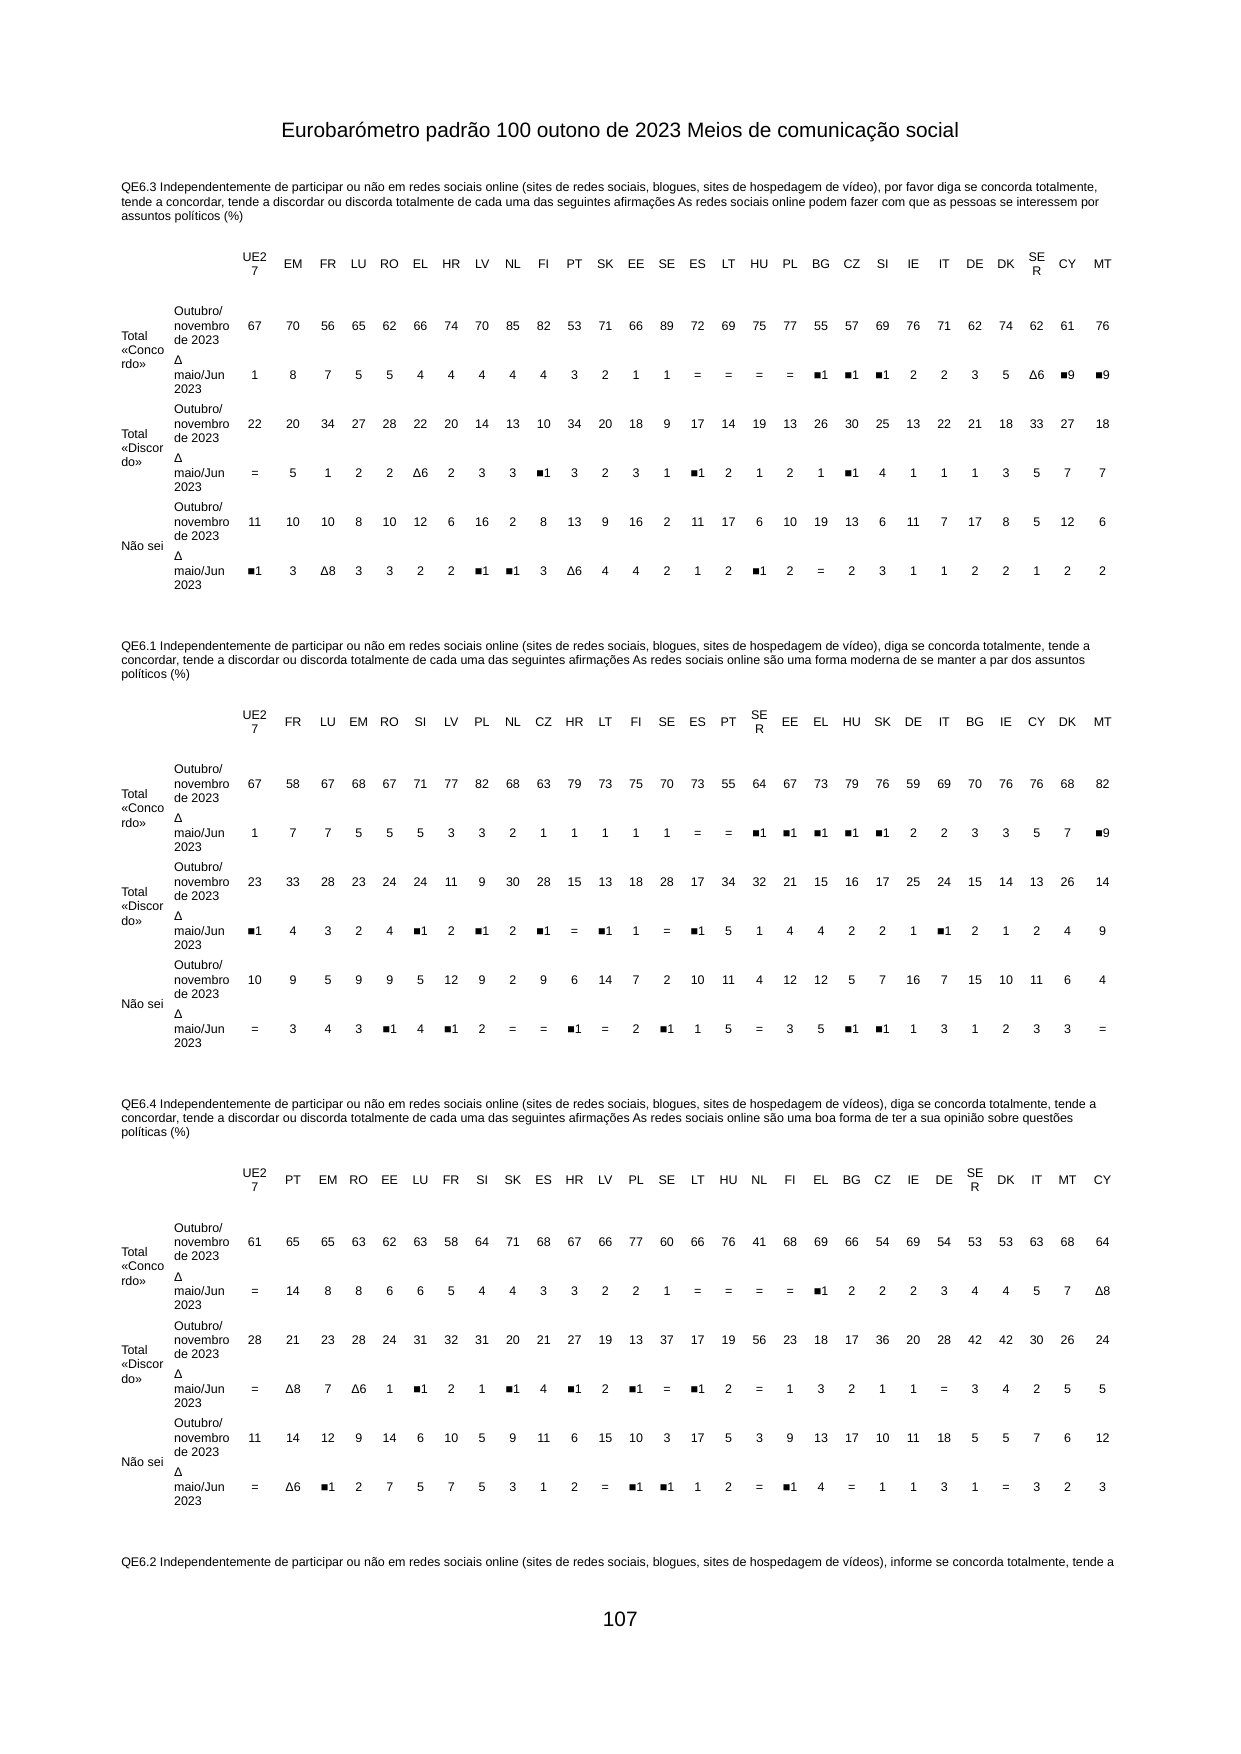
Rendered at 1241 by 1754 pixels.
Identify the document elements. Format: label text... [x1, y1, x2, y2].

table_cell = [528, 1004, 559, 1053]
table_cell [1052, 226, 1083, 246]
table_cell 11 [898, 1413, 928, 1462]
table_cell [959, 1511, 990, 1531]
table_cell 5 [343, 350, 374, 399]
table_cell [929, 595, 959, 615]
table_cell 58 [436, 1217, 466, 1266]
table_cell 6 [1052, 955, 1083, 1004]
table_cell IT [929, 246, 959, 281]
table_cell 70 [651, 759, 682, 808]
table_cell 9 [374, 955, 405, 1004]
table_cell 2 [713, 1364, 744, 1413]
table_cell = [236, 448, 273, 497]
table_cell 22 [929, 399, 959, 448]
table_cell Δ8 [273, 1364, 312, 1413]
table_cell 10 [775, 497, 805, 546]
table_cell CZ [867, 1163, 898, 1197]
table_cell [1052, 1531, 1083, 1551]
table_cell [405, 1197, 436, 1217]
table_cell 61 [236, 1217, 273, 1266]
table_cell [775, 1053, 805, 1073]
table_cell Total «Concordo» [118, 1217, 171, 1315]
table_cell 9 [273, 955, 312, 1004]
table_cell QE6.4 Independentemente de participar ou não em redes sociais online (sites de redes sociais, blogues, sites de hospedagem de vídeos), diga se concorda totalmente, tende a concordar, tende a discordar ou discorda totalmente de cada uma das seguintes afirmações As redes sociais online são uma boa forma de ter a sua opinião sobre questões políticas (%) [118, 1093, 1122, 1142]
table_cell ■1 [805, 808, 836, 857]
table_cell 1 [990, 906, 1021, 955]
table_cell = [744, 1004, 774, 1053]
table_cell SK [590, 246, 621, 281]
table_cell [836, 1197, 867, 1217]
table_cell [929, 1053, 959, 1073]
table_cell 17 [682, 1315, 713, 1364]
table_cell Δ6 [1021, 350, 1052, 399]
table_cell 2 [867, 1266, 898, 1315]
table_cell [805, 595, 836, 615]
table_cell [713, 226, 744, 246]
table_cell 1 [775, 1364, 805, 1413]
table_cell [236, 1053, 273, 1073]
table_cell 13 [775, 399, 805, 448]
table_cell 19 [805, 497, 836, 546]
table_cell IE [990, 704, 1021, 739]
table_cell [273, 1142, 312, 1162]
table_cell [621, 739, 651, 759]
table_cell [805, 281, 836, 301]
table_cell 13 [898, 399, 928, 448]
table_cell [959, 1073, 990, 1093]
table_cell 1 [898, 906, 928, 955]
table_cell [898, 1053, 928, 1073]
table_cell [898, 615, 928, 635]
table_cell [1052, 684, 1083, 704]
table_cell 10 [867, 1413, 898, 1462]
table_cell [118, 1053, 171, 1073]
table_header QE6.3 Independentemente de participar ou não em redes sociais online (sites de redes sociais, blogues, sites de hospedagem de vídeo), por favor diga se concorda totalmente, tende a concordar, tende a discordar ou discorda totalmente de cada uma das seguintes afirmações As redes sociais online podem fazer com que as pessoas se interessem por assuntos políticos (%) [118, 177, 1122, 226]
table_cell 18 [621, 399, 651, 448]
table_cell 2 [898, 808, 928, 857]
table_cell [836, 1511, 867, 1531]
table_cell UE27 [236, 704, 273, 739]
table_cell = [1083, 1004, 1122, 1053]
table_cell 70 [273, 301, 312, 350]
table_cell 60 [651, 1217, 682, 1266]
table_cell [898, 281, 928, 301]
table_cell 2 [436, 1364, 466, 1413]
table_cell 1 [744, 448, 774, 497]
table_cell 63 [528, 759, 559, 808]
table_cell 14 [466, 399, 497, 448]
table_cell 59 [898, 759, 928, 808]
table_cell 23 [775, 1315, 805, 1364]
table_cell 12 [1083, 1413, 1122, 1462]
table_cell [929, 1531, 959, 1551]
table_cell Δ maio/Jun 2023 [171, 546, 236, 595]
table_cell 7 [621, 955, 651, 1004]
table_cell [590, 1197, 621, 1217]
table_cell [374, 1142, 405, 1162]
table_cell 23 [343, 857, 374, 906]
table_cell [590, 1053, 621, 1073]
table_cell 6 [744, 497, 774, 546]
table_cell [682, 1053, 713, 1073]
table_cell HU [744, 246, 774, 281]
table_cell 1 [528, 1462, 559, 1511]
table_cell 1 [898, 1364, 928, 1413]
table_cell [590, 1531, 621, 1551]
table_cell 64 [1083, 1217, 1122, 1266]
table_cell = [744, 350, 774, 399]
table_cell ■1 [867, 350, 898, 399]
table_cell [1021, 1053, 1052, 1073]
table_cell 4 [805, 1462, 836, 1511]
table_cell [621, 684, 651, 704]
table_cell SE [651, 246, 682, 281]
table_cell [528, 1531, 559, 1551]
table_cell 72 [682, 301, 713, 350]
table_cell 26 [805, 399, 836, 448]
table_cell [990, 1197, 1021, 1217]
table_cell 4 [466, 1266, 497, 1315]
table_cell [1052, 281, 1083, 301]
table_cell 4 [621, 546, 651, 595]
table_cell Outubro/novembro de 2023 [171, 857, 236, 906]
table_cell [805, 1142, 836, 1162]
table_cell SE [651, 704, 682, 739]
table_cell 2 [898, 350, 928, 399]
table_cell ES [528, 1163, 559, 1197]
table_cell 2 [497, 955, 528, 1004]
table_cell [744, 1073, 774, 1093]
table_cell 13 [805, 1413, 836, 1462]
table_cell = [990, 1462, 1021, 1511]
table_cell 5 [405, 955, 436, 1004]
table_cell [959, 226, 990, 246]
table_cell 11 [528, 1413, 559, 1462]
table_cell 31 [466, 1315, 497, 1364]
table_cell [1021, 684, 1052, 704]
table_cell 4 [528, 1364, 559, 1413]
table_cell [744, 684, 774, 704]
table_cell [929, 1073, 959, 1093]
table_cell 1 [651, 1266, 682, 1315]
table_cell 1 [898, 448, 928, 497]
table_cell IE [898, 1163, 928, 1197]
table_cell [959, 1142, 990, 1162]
table_cell [805, 1073, 836, 1093]
table_cell = [805, 546, 836, 595]
table_cell NL [497, 246, 528, 281]
table_cell 68 [343, 759, 374, 808]
table_cell 2 [836, 906, 867, 955]
table_cell [929, 1142, 959, 1162]
table_cell [436, 1197, 466, 1217]
table_cell 4 [374, 906, 405, 955]
table_cell [1083, 615, 1122, 635]
table_cell 2 [405, 546, 436, 595]
table_cell [1021, 1197, 1052, 1217]
table_cell [559, 1511, 590, 1531]
table_cell BG [836, 1163, 867, 1197]
table_cell 20 [898, 1315, 928, 1364]
table_cell 11 [236, 497, 273, 546]
table_cell [1021, 1073, 1052, 1093]
table_cell 1 [621, 808, 651, 857]
table_cell 16 [836, 857, 867, 906]
table_cell [713, 1531, 744, 1551]
table_cell [805, 226, 836, 246]
table_cell 5 [959, 1413, 990, 1462]
table_cell 55 [713, 759, 744, 808]
table_cell Não sei [118, 1413, 171, 1511]
table_cell 27 [559, 1315, 590, 1364]
table_cell [621, 595, 651, 615]
table_cell [273, 615, 312, 635]
table_cell [343, 1142, 374, 1162]
table_cell 8 [528, 497, 559, 546]
table_cell [236, 684, 273, 704]
table_cell [990, 615, 1021, 635]
table_cell 4 [405, 1004, 436, 1053]
table_cell 3 [959, 808, 990, 857]
table_cell HR [436, 246, 466, 281]
table_cell 3 [374, 546, 405, 595]
table_cell 7 [273, 808, 312, 857]
table_cell 76 [867, 759, 898, 808]
table_cell 17 [836, 1315, 867, 1364]
table_cell SK [497, 1163, 528, 1197]
table_cell HU [836, 704, 867, 739]
table_cell IT [929, 704, 959, 739]
table_cell 7 [1021, 1413, 1052, 1462]
table_cell [436, 226, 466, 246]
table_cell 68 [528, 1217, 559, 1266]
table_cell [990, 1073, 1021, 1093]
table_cell [118, 246, 171, 281]
table_cell 1 [590, 808, 621, 857]
table_cell [775, 226, 805, 246]
table_cell [867, 1053, 898, 1073]
table_cell 55 [805, 301, 836, 350]
table_cell RO [374, 246, 405, 281]
table_cell [651, 226, 682, 246]
table_cell [171, 1142, 236, 1162]
table_cell 3 [959, 1364, 990, 1413]
table_cell NL [744, 1163, 774, 1197]
table_cell 2 [836, 546, 867, 595]
table_cell 1 [466, 1364, 497, 1413]
table_cell 42 [959, 1315, 990, 1364]
table_cell ■1 [651, 1004, 682, 1053]
table_cell [713, 1142, 744, 1162]
table_cell ■1 [528, 448, 559, 497]
table_cell 37 [651, 1315, 682, 1364]
table_cell 68 [1052, 759, 1083, 808]
table_cell 3 [559, 1266, 590, 1315]
table_cell 76 [898, 301, 928, 350]
table_cell 4 [466, 350, 497, 399]
table_cell [651, 1142, 682, 1162]
table_cell 9 [343, 1413, 374, 1462]
table_cell [1052, 739, 1083, 759]
table_cell 17 [682, 857, 713, 906]
table_cell 2 [929, 808, 959, 857]
table_cell [313, 739, 343, 759]
table_cell Δ maio/Jun 2023 [171, 1364, 236, 1413]
table_cell 34 [313, 399, 343, 448]
table_cell [118, 1163, 171, 1197]
table_cell SER [959, 1163, 990, 1197]
table_cell [898, 595, 928, 615]
table_cell 2 [929, 350, 959, 399]
table_cell [990, 739, 1021, 759]
table_cell 28 [651, 857, 682, 906]
table_cell [990, 1511, 1021, 1531]
table_cell 18 [929, 1413, 959, 1462]
table_cell [374, 1511, 405, 1531]
table_cell 28 [528, 857, 559, 906]
table_cell 12 [313, 1413, 343, 1462]
table_cell 3 [929, 1462, 959, 1511]
table_cell [1052, 595, 1083, 615]
table_cell [1083, 226, 1122, 246]
table_cell SER [1021, 246, 1052, 281]
table_cell 58 [273, 759, 312, 808]
table_cell [990, 595, 1021, 615]
table_cell 2 [436, 448, 466, 497]
table_cell PT [713, 704, 744, 739]
table_cell [682, 226, 713, 246]
table_cell [898, 1531, 928, 1551]
table_cell [436, 595, 466, 615]
table_cell [775, 1142, 805, 1162]
table_cell [466, 595, 497, 615]
table_cell 14 [273, 1266, 312, 1315]
table_cell [405, 1053, 436, 1073]
table_cell Outubro/novembro de 2023 [171, 1217, 236, 1266]
table_cell = [590, 1004, 621, 1053]
table_cell 53 [959, 1217, 990, 1266]
table_cell [171, 1531, 236, 1551]
table_cell 22 [236, 399, 273, 448]
table_cell 1 [651, 448, 682, 497]
table_cell 5 [1021, 1266, 1052, 1315]
table_cell 26 [1052, 1315, 1083, 1364]
table_cell 9 [497, 1413, 528, 1462]
table_cell 54 [867, 1217, 898, 1266]
table_cell [682, 1142, 713, 1162]
table_cell 7 [1052, 1266, 1083, 1315]
table_cell DK [1052, 704, 1083, 739]
table_cell 14 [990, 857, 1021, 906]
table_cell 2 [959, 906, 990, 955]
table_cell 3 [959, 350, 990, 399]
table_cell 71 [590, 301, 621, 350]
table_cell 23 [236, 857, 273, 906]
table_cell [528, 1197, 559, 1217]
table_cell 73 [590, 759, 621, 808]
table_cell [929, 739, 959, 759]
table_cell Total «Concordo» [118, 301, 171, 399]
table_cell 3 [1021, 1462, 1052, 1511]
table_cell 4 [990, 1364, 1021, 1413]
table_cell [713, 739, 744, 759]
table_cell MT [1083, 704, 1122, 739]
table_cell 2 [559, 1462, 590, 1511]
table_cell 63 [1021, 1217, 1052, 1266]
table_cell EM [313, 1163, 343, 1197]
table_cell [273, 1511, 312, 1531]
table_cell [273, 1531, 312, 1551]
table_cell 28 [929, 1315, 959, 1364]
table_cell 2 [651, 497, 682, 546]
table_cell [898, 1073, 928, 1093]
table_cell BG [959, 704, 990, 739]
table_cell PL [466, 704, 497, 739]
table_cell = [713, 808, 744, 857]
table_cell 16 [898, 955, 928, 1004]
table_cell [1021, 595, 1052, 615]
table_cell CZ [528, 704, 559, 739]
table_cell [405, 739, 436, 759]
table_cell [805, 1053, 836, 1073]
table_cell [236, 281, 273, 301]
table_cell 2 [990, 1004, 1021, 1053]
table_cell PT [559, 246, 590, 281]
table_cell [929, 1197, 959, 1217]
table_cell [1083, 595, 1122, 615]
table_cell [497, 1053, 528, 1073]
table_cell = [559, 906, 590, 955]
table_cell 28 [236, 1315, 273, 1364]
table_cell 69 [867, 301, 898, 350]
table_cell SK [867, 704, 898, 739]
table_cell Δ6 [343, 1364, 374, 1413]
table_cell 17 [682, 1413, 713, 1462]
table_cell [343, 1531, 374, 1551]
table_cell 18 [805, 1315, 836, 1364]
table_cell [713, 281, 744, 301]
table_cell Δ maio/Jun 2023 [171, 1004, 236, 1053]
table_cell [775, 1511, 805, 1531]
table_cell [898, 684, 928, 704]
table_cell [621, 1197, 651, 1217]
table_cell 7 [1083, 448, 1122, 497]
table_cell 4 [590, 546, 621, 595]
table_cell 5 [713, 1004, 744, 1053]
table_cell 3 [621, 448, 651, 497]
table_cell LT [682, 1163, 713, 1197]
table_cell [959, 615, 990, 635]
table_cell [867, 1197, 898, 1217]
table_cell [590, 1073, 621, 1093]
table_cell 15 [805, 857, 836, 906]
table_cell 5 [374, 808, 405, 857]
table_cell 67 [775, 759, 805, 808]
table_cell 3 [929, 1004, 959, 1053]
table_cell 11 [1021, 955, 1052, 1004]
table_cell [590, 684, 621, 704]
table_cell [959, 739, 990, 759]
table_cell [436, 615, 466, 635]
table_cell 32 [436, 1315, 466, 1364]
table_cell [775, 1073, 805, 1093]
table_cell = [236, 1266, 273, 1315]
table_cell [343, 281, 374, 301]
table_cell 10 [528, 399, 559, 448]
table_cell 5 [466, 1462, 497, 1511]
table_cell [171, 595, 236, 615]
table_cell PL [775, 246, 805, 281]
table_cell = [744, 1266, 774, 1315]
table_cell QE6.1 Independentemente de participar ou não em redes sociais online (sites de redes sociais, blogues, sites de hospedagem de vídeo), diga se concorda totalmente, tende a concordar, tende a discordar ou discorda totalmente de cada uma das seguintes afirmações As redes sociais online são uma forma moderna de se manter a par dos assuntos políticos (%) [118, 635, 1122, 684]
table_cell [118, 1142, 171, 1162]
table_cell 5 [836, 955, 867, 1004]
table_cell [171, 1511, 236, 1531]
table_cell 25 [867, 399, 898, 448]
table_cell 53 [559, 301, 590, 350]
table_cell [1083, 281, 1122, 301]
table_cell 4 [436, 350, 466, 399]
table_cell [682, 1511, 713, 1531]
table_cell [313, 1073, 343, 1093]
table_cell 10 [236, 955, 273, 1004]
table_cell 6 [436, 497, 466, 546]
table_cell 15 [959, 857, 990, 906]
table_cell 28 [313, 857, 343, 906]
table_cell 14 [713, 399, 744, 448]
table_cell Δ maio/Jun 2023 [171, 808, 236, 857]
table_cell 25 [898, 857, 928, 906]
table_cell FI [775, 1163, 805, 1197]
table_cell LV [436, 704, 466, 739]
table_cell EM [273, 246, 312, 281]
table_cell DE [959, 246, 990, 281]
table_cell 8 [343, 497, 374, 546]
table_cell [1083, 1142, 1122, 1162]
table_cell 7 [313, 1364, 343, 1413]
table_cell = [651, 906, 682, 955]
table_cell 63 [343, 1217, 374, 1266]
table_cell [898, 739, 928, 759]
table_cell [528, 739, 559, 759]
table_cell = [682, 350, 713, 399]
table_cell 5 [343, 808, 374, 857]
table_cell [466, 739, 497, 759]
table_cell 1 [867, 1462, 898, 1511]
table_cell 12 [1052, 497, 1083, 546]
table_cell 9 [466, 955, 497, 1004]
table_cell 9 [1083, 906, 1122, 955]
table_cell [867, 1073, 898, 1093]
table_cell [171, 1073, 236, 1093]
table_cell 65 [343, 301, 374, 350]
table_cell [466, 226, 497, 246]
table_cell = [775, 350, 805, 399]
table_cell [959, 1053, 990, 1073]
table_cell 3 [990, 808, 1021, 857]
table_cell 65 [313, 1217, 343, 1266]
table_cell 2 [1052, 546, 1083, 595]
table_cell [171, 226, 236, 246]
table_cell 57 [836, 301, 867, 350]
table_cell 2 [1021, 906, 1052, 955]
table_cell [171, 1197, 236, 1217]
table_cell [1083, 684, 1122, 704]
table_cell UE27 [236, 1163, 273, 1197]
table_cell 1 [898, 1004, 928, 1053]
table_cell [559, 1073, 590, 1093]
table_cell 1 [929, 448, 959, 497]
table_cell [651, 1531, 682, 1551]
table_cell 5 [713, 1413, 744, 1462]
table_cell 5 [313, 955, 343, 1004]
table_cell 21 [528, 1315, 559, 1364]
table_cell RO [343, 1163, 374, 1197]
table_cell 74 [990, 301, 1021, 350]
table_cell EM [343, 704, 374, 739]
table_cell = [682, 808, 713, 857]
table_cell 23 [313, 1315, 343, 1364]
table_cell CY [1021, 704, 1052, 739]
table_cell [775, 1197, 805, 1217]
table_cell 74 [436, 301, 466, 350]
table_cell FI [528, 246, 559, 281]
table_cell [236, 739, 273, 759]
table_cell [436, 1142, 466, 1162]
table_cell ■1 [682, 448, 713, 497]
table_cell [621, 281, 651, 301]
table_cell [744, 1142, 774, 1162]
table_cell 14 [273, 1413, 312, 1462]
table_cell 66 [682, 1217, 713, 1266]
table_cell [559, 615, 590, 635]
table_cell [559, 595, 590, 615]
table_cell ■1 [775, 808, 805, 857]
table_cell [836, 615, 867, 635]
table_cell [651, 615, 682, 635]
table_cell [528, 595, 559, 615]
table_cell 32 [744, 857, 774, 906]
table_cell ■1 [528, 906, 559, 955]
table_cell [171, 281, 236, 301]
table_cell [559, 1197, 590, 1217]
table_cell 2 [590, 350, 621, 399]
table_cell = [836, 1462, 867, 1511]
table_cell [836, 281, 867, 301]
table_cell 9 [528, 955, 559, 1004]
table_cell [118, 684, 171, 704]
table_cell [466, 1531, 497, 1551]
table_cell 13 [836, 497, 867, 546]
table_cell [374, 226, 405, 246]
table_cell 4 [528, 350, 559, 399]
table_cell SI [466, 1163, 497, 1197]
table_cell 20 [436, 399, 466, 448]
table_cell 62 [374, 1217, 405, 1266]
table_cell 7 [436, 1462, 466, 1511]
table_cell [528, 281, 559, 301]
table_cell ■1 [775, 1462, 805, 1511]
table_cell 2 [651, 955, 682, 1004]
table_cell 76 [1083, 301, 1122, 350]
table_cell [118, 281, 171, 301]
table_cell 6 [559, 1413, 590, 1462]
table_cell ■1 [466, 906, 497, 955]
table_cell [682, 684, 713, 704]
table_cell [466, 1073, 497, 1093]
table_cell 67 [374, 759, 405, 808]
table_cell 6 [1083, 497, 1122, 546]
table_cell [775, 281, 805, 301]
table_cell [313, 281, 343, 301]
table_cell [805, 684, 836, 704]
table_cell [590, 739, 621, 759]
table_cell 5 [374, 350, 405, 399]
table_cell 27 [1052, 399, 1083, 448]
table_cell 24 [374, 857, 405, 906]
table_cell [959, 684, 990, 704]
table_cell 82 [528, 301, 559, 350]
table_cell 17 [836, 1413, 867, 1462]
table_cell 3 [466, 808, 497, 857]
table_cell [528, 226, 559, 246]
table_cell [236, 1511, 273, 1531]
table_cell [436, 684, 466, 704]
table_cell Outubro/novembro de 2023 [171, 955, 236, 1004]
table_cell 4 [497, 1266, 528, 1315]
table_cell ■1 [466, 546, 497, 595]
table_cell ■1 [836, 350, 867, 399]
table_cell 1 [621, 906, 651, 955]
table_cell [744, 1053, 774, 1073]
table_cell 3 [1021, 1004, 1052, 1053]
table_cell 4 [313, 1004, 343, 1053]
table_cell 85 [497, 301, 528, 350]
table_cell [744, 595, 774, 615]
table_cell [374, 615, 405, 635]
table_cell 53 [990, 1217, 1021, 1266]
table_cell 8 [273, 350, 312, 399]
table_cell 13 [497, 399, 528, 448]
table_cell [713, 615, 744, 635]
table_cell 56 [313, 301, 343, 350]
table_cell 5 [805, 1004, 836, 1053]
table_cell [273, 1197, 312, 1217]
table_cell Não sei [118, 955, 171, 1053]
table_cell [590, 615, 621, 635]
table_cell 19 [590, 1315, 621, 1364]
table_cell [990, 281, 1021, 301]
table_cell 2 [497, 808, 528, 857]
table_cell 5 [405, 808, 436, 857]
table_cell 1 [236, 350, 273, 399]
table_cell 2 [621, 1266, 651, 1315]
table_cell 68 [775, 1217, 805, 1266]
table_cell 1 [898, 1462, 928, 1511]
table_cell 56 [744, 1315, 774, 1364]
table_cell [1021, 615, 1052, 635]
table_cell 27 [343, 399, 374, 448]
table_cell 4 [497, 350, 528, 399]
table_cell 8 [990, 497, 1021, 546]
table_cell 17 [867, 857, 898, 906]
table_cell [621, 1073, 651, 1093]
table_cell [590, 1511, 621, 1531]
table_cell 1 [236, 808, 273, 857]
table_cell [171, 739, 236, 759]
table_cell 89 [651, 301, 682, 350]
table_cell RO [374, 704, 405, 739]
table_cell [990, 1053, 1021, 1073]
table_cell [343, 595, 374, 615]
table_cell [959, 1531, 990, 1551]
table_cell [405, 1142, 436, 1162]
table_cell [929, 281, 959, 301]
table_cell ■9 [1083, 808, 1122, 857]
table_cell Outubro/novembro de 2023 [171, 1413, 236, 1462]
table_cell 10 [273, 497, 312, 546]
table_cell ■1 [867, 1004, 898, 1053]
table_cell LV [590, 1163, 621, 1197]
table_cell 10 [990, 955, 1021, 1004]
table_cell UE27 [236, 246, 273, 281]
table_cell 79 [836, 759, 867, 808]
table_cell [590, 226, 621, 246]
table_cell EE [621, 246, 651, 281]
table_cell CZ [836, 246, 867, 281]
table_cell 18 [990, 399, 1021, 448]
table_cell 69 [898, 1217, 928, 1266]
table_cell [405, 615, 436, 635]
table_cell 1 [374, 1364, 405, 1413]
table_cell [466, 684, 497, 704]
table_cell 10 [682, 955, 713, 1004]
table_cell [713, 1511, 744, 1531]
table_cell 2 [775, 448, 805, 497]
table_cell 67 [559, 1217, 590, 1266]
table_cell [273, 1053, 312, 1073]
table_cell 21 [959, 399, 990, 448]
table_cell [118, 1197, 171, 1217]
table_cell 33 [1021, 399, 1052, 448]
table_cell [497, 1511, 528, 1531]
table_cell 5 [436, 1266, 466, 1315]
table_cell ■1 [682, 1364, 713, 1413]
table_cell [236, 226, 273, 246]
table_cell 12 [405, 497, 436, 546]
table_cell [805, 1531, 836, 1551]
table_cell PT [273, 1163, 312, 1197]
table_cell [713, 595, 744, 615]
table_cell 4 [990, 1266, 1021, 1315]
table_cell [405, 684, 436, 704]
table_cell 3 [744, 1413, 774, 1462]
table_cell [775, 595, 805, 615]
table_cell [273, 684, 312, 704]
table_cell ES [682, 704, 713, 739]
table_cell 7 [1052, 448, 1083, 497]
table_cell 75 [744, 301, 774, 350]
table_cell [405, 1531, 436, 1551]
table_cell SI [405, 704, 436, 739]
table_cell [744, 739, 774, 759]
table_cell 3 [497, 1462, 528, 1511]
table_cell = [775, 1266, 805, 1315]
table_cell 62 [959, 301, 990, 350]
table_cell [405, 1511, 436, 1531]
table_cell 6 [405, 1413, 436, 1462]
table_cell 3 [343, 1004, 374, 1053]
table_cell 2 [343, 448, 374, 497]
table_cell [497, 1073, 528, 1093]
table_cell [990, 226, 1021, 246]
table_cell [528, 615, 559, 635]
table_cell [929, 684, 959, 704]
table_cell [929, 226, 959, 246]
table_cell 66 [836, 1217, 867, 1266]
table_cell 79 [559, 759, 590, 808]
table_cell [171, 1053, 236, 1073]
table_cell [1021, 226, 1052, 246]
table_cell [497, 226, 528, 246]
table_cell [590, 1142, 621, 1162]
table_cell 73 [682, 759, 713, 808]
table_cell [867, 226, 898, 246]
table_cell = [682, 1266, 713, 1315]
table_cell [929, 1511, 959, 1531]
table_cell 1 [651, 350, 682, 399]
table_cell [775, 684, 805, 704]
table_cell 7 [929, 955, 959, 1004]
table_cell 14 [1083, 857, 1122, 906]
table_cell [374, 281, 405, 301]
table_cell ■1 [867, 808, 898, 857]
table_cell [775, 739, 805, 759]
table_cell 70 [466, 301, 497, 350]
table_cell ■1 [313, 1462, 343, 1511]
table_cell 17 [959, 497, 990, 546]
table_cell 5 [990, 350, 1021, 399]
table_cell 2 [990, 546, 1021, 595]
table_cell [466, 1142, 497, 1162]
table_cell 1 [682, 546, 713, 595]
table_cell 65 [273, 1217, 312, 1266]
table_cell 1 [959, 1004, 990, 1053]
table_cell [343, 739, 374, 759]
table_cell [1021, 1142, 1052, 1162]
table_cell [682, 1197, 713, 1217]
table_cell 13 [590, 857, 621, 906]
table_cell 13 [1021, 857, 1052, 906]
table_cell 54 [929, 1217, 959, 1266]
table_cell 4 [959, 1266, 990, 1315]
table_cell 82 [1083, 759, 1122, 808]
table_cell 2 [898, 1266, 928, 1315]
table_cell [273, 226, 312, 246]
table_cell Δ8 [313, 546, 343, 595]
table_cell [1021, 739, 1052, 759]
table_cell 4 [744, 955, 774, 1004]
table_cell 77 [775, 301, 805, 350]
table_cell [1021, 1511, 1052, 1531]
table_cell LV [466, 246, 497, 281]
table_cell 4 [273, 906, 312, 955]
table_cell 6 [867, 497, 898, 546]
table_cell 7 [313, 808, 343, 857]
table_cell [436, 1053, 466, 1073]
table_cell 5 [713, 906, 744, 955]
table_cell [236, 1073, 273, 1093]
table_cell 14 [590, 955, 621, 1004]
table_cell 9 [590, 497, 621, 546]
table_cell [836, 1531, 867, 1551]
table_cell = [651, 1364, 682, 1413]
table_cell [497, 615, 528, 635]
table_cell 4 [405, 350, 436, 399]
table_cell 34 [559, 399, 590, 448]
table_cell 24 [929, 857, 959, 906]
table_cell [990, 1531, 1021, 1551]
table_cell [466, 615, 497, 635]
table_cell 4 [805, 906, 836, 955]
table_cell 71 [405, 759, 436, 808]
table_cell [528, 1073, 559, 1093]
table_cell ■1 [621, 1462, 651, 1511]
table_cell 41 [744, 1217, 774, 1266]
table_cell 73 [805, 759, 836, 808]
table_cell [682, 1531, 713, 1551]
table_cell [497, 1531, 528, 1551]
table_cell 10 [621, 1413, 651, 1462]
table_cell 8 [343, 1266, 374, 1315]
table_cell SE [651, 1163, 682, 1197]
table_cell 2 [621, 1004, 651, 1053]
table_cell 12 [436, 955, 466, 1004]
table_cell = [713, 1266, 744, 1315]
table_cell [466, 1197, 497, 1217]
table_cell EE [374, 1163, 405, 1197]
table_cell ■1 [374, 1004, 405, 1053]
table_cell Não sei [118, 497, 171, 595]
table_cell [744, 1197, 774, 1217]
table_cell 3 [929, 1266, 959, 1315]
table_cell [959, 1197, 990, 1217]
table_cell [313, 1197, 343, 1217]
table_cell Δ6 [559, 546, 590, 595]
table_cell FR [436, 1163, 466, 1197]
table_cell 2 [343, 1462, 374, 1511]
table_cell 64 [744, 759, 774, 808]
table_cell [682, 739, 713, 759]
table_cell 36 [867, 1315, 898, 1364]
table_cell NL [497, 704, 528, 739]
table_cell [343, 226, 374, 246]
table_cell [374, 595, 405, 615]
table_cell [959, 595, 990, 615]
table_cell [1052, 1142, 1083, 1162]
table_cell 62 [374, 301, 405, 350]
table_cell 68 [497, 759, 528, 808]
table_cell Total «Discordo» [118, 857, 171, 955]
table_cell Outubro/novembro de 2023 [171, 497, 236, 546]
table_cell 2 [590, 448, 621, 497]
table_cell [1021, 281, 1052, 301]
table_cell [898, 1197, 928, 1217]
table_cell 3 [528, 546, 559, 595]
table_cell [171, 704, 236, 739]
table_cell [497, 1142, 528, 1162]
table_cell 9 [343, 955, 374, 1004]
table_cell [651, 1073, 682, 1093]
table_cell 5 [405, 1462, 436, 1511]
table_cell [805, 615, 836, 635]
table_cell ■1 [929, 906, 959, 955]
table_cell 71 [929, 301, 959, 350]
table_cell 1 [528, 808, 559, 857]
table_cell [236, 1142, 273, 1162]
table_cell Outubro/novembro de 2023 [171, 301, 236, 350]
table_cell ■1 [236, 546, 273, 595]
table_cell [621, 1531, 651, 1551]
table_cell 21 [273, 1315, 312, 1364]
table_cell [343, 684, 374, 704]
table_cell 34 [713, 857, 744, 906]
table_cell [1052, 1511, 1083, 1531]
table_cell DK [990, 246, 1021, 281]
table_cell [171, 684, 236, 704]
table_cell 7 [374, 1462, 405, 1511]
table_cell CY [1083, 1163, 1122, 1197]
table_cell [171, 1163, 236, 1197]
table_cell [313, 1511, 343, 1531]
table_cell [118, 739, 171, 759]
table_cell ■1 [621, 1364, 651, 1413]
table_cell [1083, 739, 1122, 759]
table_cell [1052, 1053, 1083, 1073]
table_cell LU [405, 1163, 436, 1197]
table_cell 3 [436, 808, 466, 857]
table_cell [621, 1511, 651, 1531]
table_cell 5 [1021, 497, 1052, 546]
table_cell = [236, 1364, 273, 1413]
table_cell Δ maio/Jun 2023 [171, 906, 236, 955]
table_cell [313, 1053, 343, 1073]
table_cell 12 [805, 955, 836, 1004]
table_cell [273, 1073, 312, 1093]
table_cell 1 [313, 448, 343, 497]
table_cell [405, 595, 436, 615]
table_cell LU [343, 246, 374, 281]
table_cell 66 [405, 301, 436, 350]
table_cell [805, 1197, 836, 1217]
table_cell 71 [497, 1217, 528, 1266]
table_cell LT [590, 704, 621, 739]
table_cell 1 [651, 808, 682, 857]
table_cell [713, 1053, 744, 1073]
table_cell DK [990, 1163, 1021, 1197]
table_cell 67 [313, 759, 343, 808]
table_cell [343, 1511, 374, 1531]
table_cell 9 [775, 1413, 805, 1462]
table_cell [775, 615, 805, 635]
table_cell ■1 [559, 1364, 590, 1413]
table_cell 2 [713, 448, 744, 497]
table_cell EE [775, 704, 805, 739]
table_cell [990, 1142, 1021, 1162]
table_cell 2 [436, 906, 466, 955]
table_cell [651, 684, 682, 704]
table_cell [236, 595, 273, 615]
table_cell [836, 684, 867, 704]
table_cell 16 [466, 497, 497, 546]
table_cell MT [1083, 246, 1122, 281]
table_cell ■1 [436, 1004, 466, 1053]
table_cell 77 [621, 1217, 651, 1266]
table_cell ■9 [1083, 350, 1122, 399]
table_cell 13 [621, 1315, 651, 1364]
table_cell [836, 1142, 867, 1162]
table_cell BG [805, 246, 836, 281]
table_cell [836, 1053, 867, 1073]
table_cell = [236, 1004, 273, 1053]
table_cell [436, 1511, 466, 1531]
table_cell [651, 739, 682, 759]
table_cell 3 [775, 1004, 805, 1053]
table_cell 5 [1021, 448, 1052, 497]
table_cell 21 [775, 857, 805, 906]
table_cell 2 [651, 546, 682, 595]
table_cell 7 [867, 955, 898, 1004]
table_cell 1 [867, 1364, 898, 1413]
table_cell [867, 1511, 898, 1531]
table_cell ■1 [744, 808, 774, 857]
table_cell 19 [713, 1315, 744, 1364]
table_cell [1021, 1531, 1052, 1551]
table_cell Δ maio/Jun 2023 [171, 1266, 236, 1315]
table_cell 19 [744, 399, 774, 448]
table_cell [374, 1197, 405, 1217]
table_cell 6 [559, 955, 590, 1004]
table_cell 5 [1083, 1364, 1122, 1413]
table_cell 3 [273, 546, 312, 595]
table_cell ES [682, 246, 713, 281]
table_cell 68 [1052, 1217, 1083, 1266]
table_cell FR [313, 246, 343, 281]
table_cell [118, 1531, 171, 1551]
table_cell [374, 684, 405, 704]
table_cell 11 [236, 1413, 273, 1462]
table_cell 69 [929, 759, 959, 808]
table_cell [466, 1053, 497, 1073]
table_cell 11 [713, 955, 744, 1004]
table_cell [744, 615, 774, 635]
table_cell IE [898, 246, 928, 281]
table_cell EL [805, 704, 836, 739]
table_cell 5 [1021, 808, 1052, 857]
table_cell [990, 684, 1021, 704]
table_cell = [929, 1364, 959, 1413]
table_cell [118, 595, 171, 615]
table_cell 69 [713, 301, 744, 350]
table_cell [959, 281, 990, 301]
table_cell SI [867, 246, 898, 281]
table_cell 6 [1052, 1413, 1083, 1462]
table_cell 2 [713, 1462, 744, 1511]
table_cell 1 [1021, 546, 1052, 595]
table_cell [590, 595, 621, 615]
table_cell 18 [621, 857, 651, 906]
table_cell 76 [713, 1217, 744, 1266]
table_cell 13 [559, 497, 590, 546]
table_cell [682, 595, 713, 615]
table_cell [867, 615, 898, 635]
table_cell 69 [805, 1217, 836, 1266]
table_cell ■1 [590, 906, 621, 955]
table_cell [436, 1073, 466, 1093]
table_cell [436, 739, 466, 759]
table_cell 15 [959, 955, 990, 1004]
table_cell 24 [374, 1315, 405, 1364]
table_cell 5 [1052, 1364, 1083, 1413]
table_cell 1 [682, 1004, 713, 1053]
table_cell 5 [466, 1413, 497, 1462]
table_cell ■1 [805, 350, 836, 399]
table_cell 24 [405, 857, 436, 906]
table_cell [313, 615, 343, 635]
table_cell [898, 226, 928, 246]
table_cell 10 [436, 1413, 466, 1462]
table_cell [313, 684, 343, 704]
table_cell [405, 226, 436, 246]
table_cell = [497, 1004, 528, 1053]
table_cell 24 [1083, 1315, 1122, 1364]
table_cell 1 [959, 448, 990, 497]
table_cell PL [621, 1163, 651, 1197]
table_cell 67 [236, 301, 273, 350]
table_cell [713, 1197, 744, 1217]
table_cell ■1 [236, 906, 273, 955]
table_cell QE6.2 Independentemente de participar ou não em redes sociais online (sites de redes sociais, blogues, sites de hospedagem de vídeos), informe se concorda totalmente, tende a [118, 1551, 1122, 1572]
table_cell [559, 739, 590, 759]
table_cell Δ6 [405, 448, 436, 497]
table_cell 2 [497, 497, 528, 546]
table_cell Total «Concordo» [118, 759, 171, 857]
table_cell [836, 595, 867, 615]
table_cell [744, 1531, 774, 1551]
table_cell 2 [836, 1266, 867, 1315]
table_cell [805, 739, 836, 759]
table_cell [559, 1531, 590, 1551]
table_cell = [744, 1462, 774, 1511]
table_cell 6 [405, 1266, 436, 1315]
table_cell 30 [497, 857, 528, 906]
table_cell [313, 1142, 343, 1162]
table_cell Outubro/novembro de 2023 [171, 1315, 236, 1364]
table_cell 5 [990, 1413, 1021, 1462]
table_cell 12 [775, 955, 805, 1004]
table_cell [118, 615, 171, 635]
table_cell 2 [959, 546, 990, 595]
table_cell SER [744, 704, 774, 739]
table_cell 2 [713, 546, 744, 595]
table_cell [651, 281, 682, 301]
table_cell = [236, 1462, 273, 1511]
table_cell LT [713, 246, 744, 281]
table_cell [898, 1511, 928, 1531]
table_cell 30 [1021, 1315, 1052, 1364]
table_cell [559, 226, 590, 246]
table_cell 9 [466, 857, 497, 906]
table_cell 2 [775, 546, 805, 595]
table_cell [313, 226, 343, 246]
table_cell [374, 1073, 405, 1093]
table_cell HR [559, 1163, 590, 1197]
table_cell 20 [273, 399, 312, 448]
table_cell 4 [1083, 955, 1122, 1004]
table_cell ■1 [651, 1462, 682, 1511]
table_cell 2 [374, 448, 405, 497]
table_cell 66 [590, 1217, 621, 1266]
table_cell 7 [313, 350, 343, 399]
table_cell LU [313, 704, 343, 739]
table_cell 3 [273, 1004, 312, 1053]
table_cell [682, 1073, 713, 1093]
table_cell [171, 246, 236, 281]
table_cell [867, 281, 898, 301]
table_cell DE [929, 1163, 959, 1197]
table_cell ■1 [836, 808, 867, 857]
table_cell 26 [1052, 857, 1083, 906]
table_cell 28 [343, 1315, 374, 1364]
table_cell 3 [466, 448, 497, 497]
table_cell [171, 615, 236, 635]
table_cell FI [621, 704, 651, 739]
table_cell ■1 [497, 1364, 528, 1413]
table_cell 7 [1052, 808, 1083, 857]
table_cell 4 [1052, 906, 1083, 955]
table_cell [621, 615, 651, 635]
table_cell 1 [744, 906, 774, 955]
table_cell 6 [374, 1266, 405, 1315]
table_cell 1 [929, 546, 959, 595]
table_cell 2 [1083, 546, 1122, 595]
table_cell 1 [559, 808, 590, 857]
table_cell ■9 [1052, 350, 1083, 399]
table_cell 3 [343, 546, 374, 595]
table_cell 77 [436, 759, 466, 808]
table_cell [236, 615, 273, 635]
table_cell [497, 281, 528, 301]
table_cell 70 [959, 759, 990, 808]
table_cell FR [273, 704, 312, 739]
table_cell 20 [497, 1315, 528, 1364]
table_cell [559, 684, 590, 704]
table_cell [343, 615, 374, 635]
table_cell [343, 1197, 374, 1217]
table_cell Δ8 [1083, 1266, 1122, 1315]
table_cell [867, 684, 898, 704]
table_cell 4 [867, 448, 898, 497]
table_cell [497, 595, 528, 615]
table_cell 17 [682, 399, 713, 448]
table_cell Total «Discordo» [118, 399, 171, 497]
table_cell [118, 226, 171, 246]
table_cell 76 [990, 759, 1021, 808]
table_cell 82 [466, 759, 497, 808]
table_cell [528, 1511, 559, 1531]
table_cell Δ maio/Jun 2023 [171, 1462, 236, 1511]
table_cell [1083, 1511, 1122, 1531]
table_cell 61 [1052, 301, 1083, 350]
table_cell 2 [836, 1364, 867, 1413]
table_cell [898, 1142, 928, 1162]
table_cell 3 [1083, 1462, 1122, 1511]
table_cell ■1 [682, 906, 713, 955]
table_cell 2 [436, 546, 466, 595]
table_cell [713, 684, 744, 704]
table_cell 3 [1052, 1004, 1083, 1053]
table_cell 42 [990, 1315, 1021, 1364]
table_cell IT [1021, 1163, 1052, 1197]
table_cell = [744, 1364, 774, 1413]
table_cell ■1 [836, 448, 867, 497]
table_cell [374, 1531, 405, 1551]
table_cell 18 [1083, 399, 1122, 448]
table_cell [867, 739, 898, 759]
table_cell [651, 1053, 682, 1073]
table_cell [1052, 1197, 1083, 1217]
table_cell [744, 1511, 774, 1531]
table_cell 2 [343, 906, 374, 955]
table_cell [466, 281, 497, 301]
table_cell 2 [1052, 1462, 1083, 1511]
table_cell 3 [313, 906, 343, 955]
table_cell Δ maio/Jun 2023 [171, 350, 236, 399]
table_cell [273, 739, 312, 759]
table_cell [836, 226, 867, 246]
table_cell 14 [374, 1413, 405, 1462]
table_cell [867, 595, 898, 615]
table_cell [236, 1197, 273, 1217]
table_cell 1 [959, 1462, 990, 1511]
table_cell [682, 615, 713, 635]
table_cell 3 [867, 546, 898, 595]
table_cell 2 [466, 1004, 497, 1053]
table_cell 3 [559, 448, 590, 497]
table_cell 1 [805, 448, 836, 497]
table_cell [528, 1142, 559, 1162]
table_cell [621, 226, 651, 246]
table_cell [651, 595, 682, 615]
table_cell [374, 739, 405, 759]
table_cell 1 [621, 350, 651, 399]
table_cell [1052, 615, 1083, 635]
table_cell 11 [682, 497, 713, 546]
table_cell ■1 [805, 1266, 836, 1315]
table_cell 75 [621, 759, 651, 808]
table_cell 9 [651, 399, 682, 448]
table_cell MT [1052, 1163, 1083, 1197]
table_cell [836, 1073, 867, 1093]
table_cell 20 [590, 399, 621, 448]
table_cell Outubro/novembro de 2023 [171, 399, 236, 448]
table_cell 63 [405, 1217, 436, 1266]
table_cell [497, 684, 528, 704]
table_cell 10 [313, 497, 343, 546]
table_cell [497, 1197, 528, 1217]
table_cell [1083, 1053, 1122, 1073]
table_cell [118, 1511, 171, 1531]
table_cell 66 [621, 301, 651, 350]
table_cell 4 [775, 906, 805, 955]
table_cell [713, 1073, 744, 1093]
table_cell Total «Discordo» [118, 1315, 171, 1413]
table_cell [929, 615, 959, 635]
table_cell [744, 226, 774, 246]
table_cell [559, 281, 590, 301]
table_cell 28 [374, 399, 405, 448]
table_cell HU [713, 1163, 744, 1197]
table_cell [497, 739, 528, 759]
table_cell ■1 [744, 546, 774, 595]
table_cell [528, 1053, 559, 1073]
table_cell ■1 [497, 546, 528, 595]
table_cell 11 [898, 497, 928, 546]
table_cell [621, 1142, 651, 1162]
table_cell 15 [559, 857, 590, 906]
table_cell 1 [682, 1462, 713, 1511]
table_cell 3 [805, 1364, 836, 1413]
table_cell 22 [405, 399, 436, 448]
table_cell [805, 1511, 836, 1531]
table_cell [405, 281, 436, 301]
table_cell 7 [929, 497, 959, 546]
table_cell [118, 1073, 171, 1093]
table_cell 2 [867, 906, 898, 955]
table_cell CY [1052, 246, 1083, 281]
table_cell 3 [559, 350, 590, 399]
table_cell [405, 1073, 436, 1093]
table_cell Outubro/novembro de 2023 [171, 759, 236, 808]
table_cell 2 [1021, 1364, 1052, 1413]
table_cell 67 [236, 759, 273, 808]
table_cell [836, 739, 867, 759]
table_cell [1052, 1073, 1083, 1093]
table_cell = [713, 350, 744, 399]
table_cell 1 [898, 546, 928, 595]
table_cell [651, 1197, 682, 1217]
table_cell [621, 1053, 651, 1073]
table_cell 76 [1021, 759, 1052, 808]
table_cell 17 [713, 497, 744, 546]
table_cell 10 [374, 497, 405, 546]
table_cell [590, 281, 621, 301]
table_cell [343, 1073, 374, 1093]
table_cell HR [559, 704, 590, 739]
table_cell DE [898, 704, 928, 739]
table_cell Δ maio/Jun 2023 [171, 448, 236, 497]
table_cell [466, 1511, 497, 1531]
table_cell [273, 595, 312, 615]
table_cell [775, 1531, 805, 1551]
table_cell 15 [590, 1413, 621, 1462]
table_cell [374, 1053, 405, 1073]
table_cell [313, 1531, 343, 1551]
table_cell [651, 1511, 682, 1531]
table_cell ■1 [405, 906, 436, 955]
table_cell [1083, 1531, 1122, 1551]
table_cell 64 [466, 1217, 497, 1266]
table_cell 3 [528, 1266, 559, 1315]
table_cell [528, 684, 559, 704]
table_cell [682, 281, 713, 301]
table_cell 3 [990, 448, 1021, 497]
table_cell [744, 281, 774, 301]
table_cell 33 [273, 857, 312, 906]
table_cell [559, 1142, 590, 1162]
table_cell ■1 [405, 1364, 436, 1413]
table_cell Δ6 [273, 1462, 312, 1511]
table_cell ■1 [836, 1004, 867, 1053]
table_cell [1083, 1073, 1122, 1093]
table_cell EL [405, 246, 436, 281]
table_cell [867, 1531, 898, 1551]
table_cell 31 [405, 1315, 436, 1364]
table_cell [118, 704, 171, 739]
table_cell 3 [497, 448, 528, 497]
table_cell 16 [621, 497, 651, 546]
table_cell 2 [590, 1266, 621, 1315]
table_cell 8 [313, 1266, 343, 1315]
table_cell = [590, 1462, 621, 1511]
table_cell ■1 [559, 1004, 590, 1053]
table_cell [273, 281, 312, 301]
table_cell [343, 1053, 374, 1073]
table_cell EL [805, 1163, 836, 1197]
table_cell [559, 1053, 590, 1073]
table_cell 30 [836, 399, 867, 448]
table_cell 2 [590, 1364, 621, 1413]
table_cell [436, 281, 466, 301]
table_cell 62 [1021, 301, 1052, 350]
table_cell [236, 1531, 273, 1551]
table_cell 3 [651, 1413, 682, 1462]
table_cell 2 [497, 906, 528, 955]
table_cell [313, 595, 343, 615]
table_cell [436, 1531, 466, 1551]
table_cell [1083, 1197, 1122, 1217]
table_cell 11 [436, 857, 466, 906]
table_cell 5 [273, 448, 312, 497]
table_cell [867, 1142, 898, 1162]
